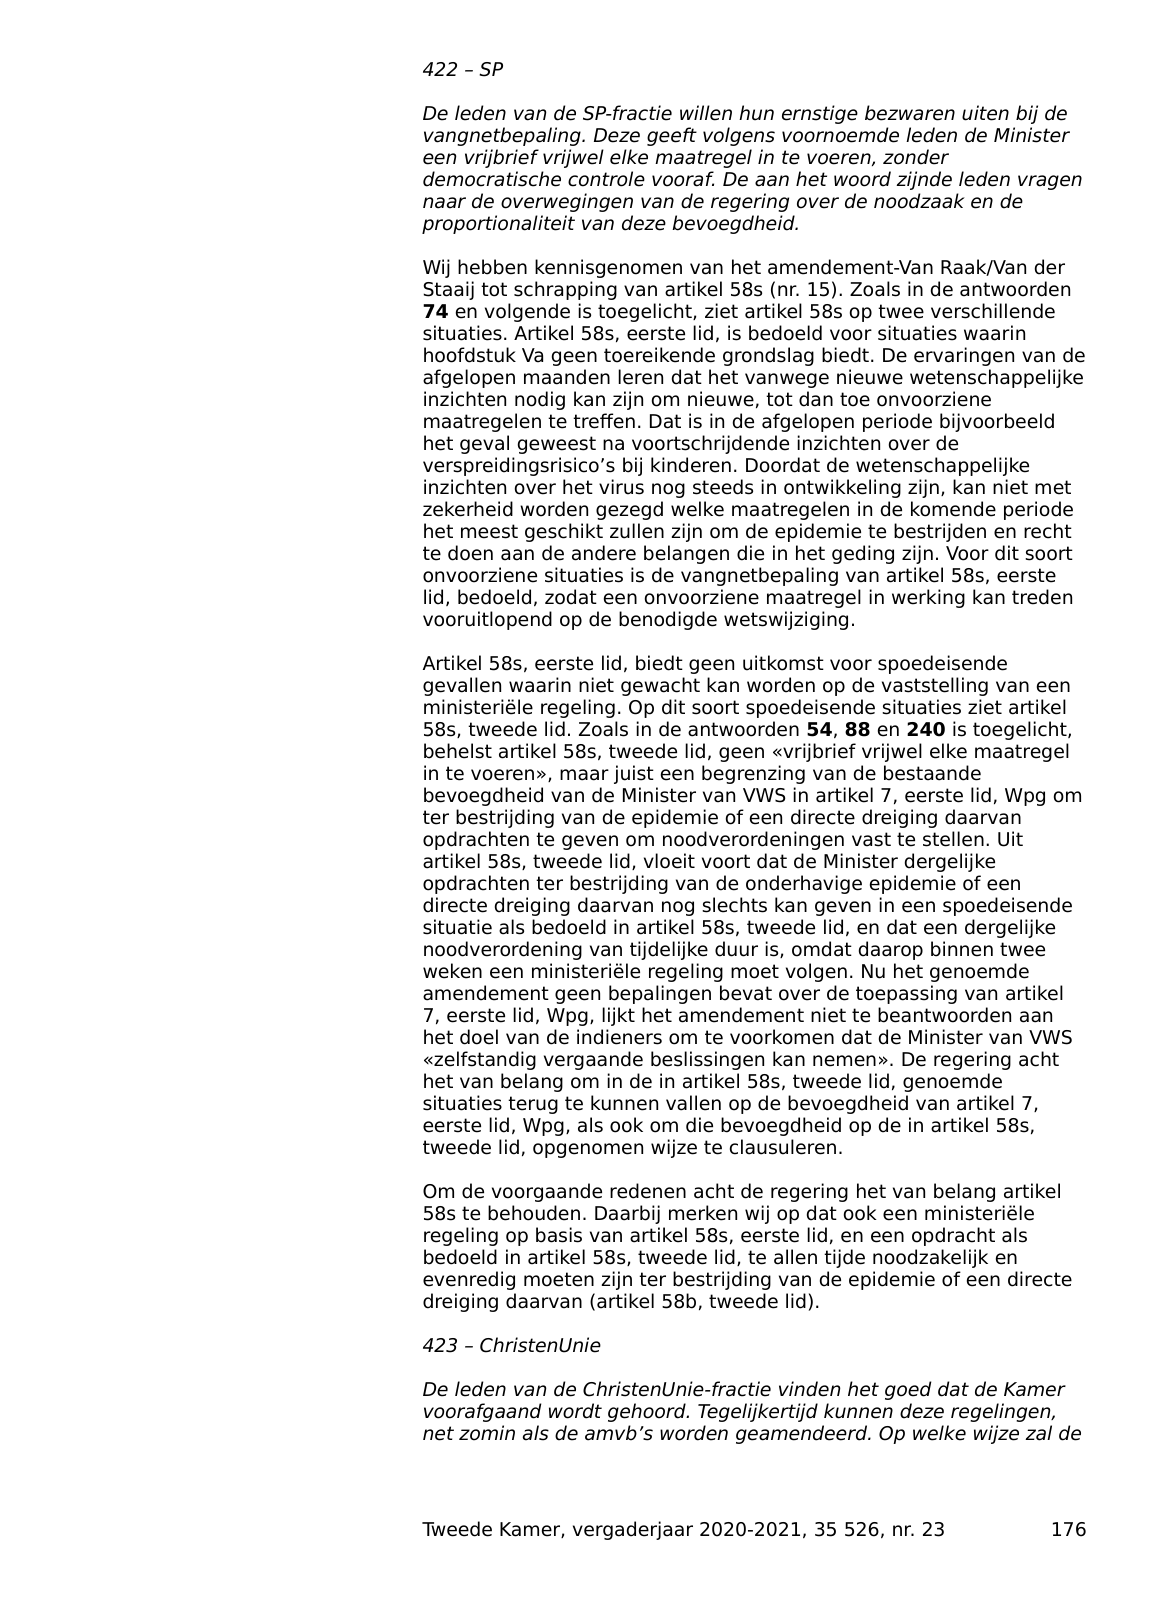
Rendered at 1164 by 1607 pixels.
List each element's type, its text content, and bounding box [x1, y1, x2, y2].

text De leden van de ChristenUnie-fractie vinden het goed dat de Kamer voorafgaand wordt gehoord. Tegelijkertijd kunnen deze regelingen, net zomin als de amvb’s worden geamendeerd. Op welke wijze zal de [422, 1379, 1087, 1445]
subtitle 423 – ChristenUnie [422, 1335, 1087, 1357]
text De leden van de SP-fractie willen hun ernstige bezwaren uiten bij de vangnetbepaling. Deze geeft volgens voornoemde leden de Minister een vrijbrief vrijwel elke maatregel in te voeren, zonder democratische controle vooraf. De aan het woord zijnde leden vragen naar de overwegingen van de regering over de noodzaak en de proportionaliteit van deze bevoegdheid. [422, 103, 1087, 235]
text Wij hebben kennisgenomen van het amendement-Van Raak/Van der Staaij tot schrapping van artikel 58s (nr. 15). Zoals in de antwoorden 74 en volgende is toegelicht, ziet artikel 58s op twee verschillende situaties. Artikel 58s, eerste lid, is bedoeld voor situaties waarin hoofdstuk Va geen toereikende grondslag biedt. De ervaringen van de afgelopen maanden leren dat het vanwege nieuwe wetenschappelijke inzichten nodig kan zijn om nieuwe, tot dan toe onvoorziene maatregelen te treffen. Dat is in de afgelopen periode bijvoorbeeld het geval geweest na voortschrijdende inzichten over de verspreidingsrisico’s bij kinderen. Doordat de wetenschappelijke inzichten over het virus nog steeds in ontwikkeling zijn, kan niet met zekerheid worden gezegd welke maatregelen in de komende periode het meest geschikt zullen zijn om de epidemie te bestrijden en recht te doen aan de andere belangen die in het geding zijn. Voor dit soort onvoorziene situaties is de vangnetbepaling van artikel 58s, eerste lid, bedoeld, zodat een onvoorziene maatregel in werking kan treden vooruitlopend op de benodigde wetswijziging. [422, 257, 1087, 631]
text Artikel 58s, eerste lid, biedt geen uitkomst voor spoedeisende gevallen waarin niet gewacht kan worden op de vaststelling van een ministeriële regeling. Op dit soort spoedeisende situaties ziet artikel 58s, tweede lid. Zoals in de antwoorden 54, 88 en 240 is toegelicht, behelst artikel 58s, tweede lid, geen «vrijbrief vrijwel elke maatregel in te voeren», maar juist een begrenzing van de bestaande bevoegdheid van de Minister van VWS in artikel 7, eerste lid, Wpg om ter bestrijding van de epidemie of een directe dreiging daarvan opdrachten te geven om noodverordeningen vast te stellen. Uit artikel 58s, tweede lid, vloeit voort dat de Minister dergelijke opdrachten ter bestrijding van de onderhavige epidemie of een directe dreiging daarvan nog slechts kan geven in een spoedeisende situatie als bedoeld in artikel 58s, tweede lid, en dat een dergelijke noodverordening van tijdelijke duur is, omdat daarop binnen twee weken een ministeriële regeling moet volgen. Nu het genoemde amendement geen bepalingen bevat over de toepassing van artikel 7, eerste lid, Wpg, lijkt het amendement niet te beantwoorden aan het doel van de indieners om te voorkomen dat de Minister van VWS «zelfstandig vergaande beslissingen kan nemen». De regering acht het van belang om in de in artikel 58s, tweede lid, genoemde situaties terug te kunnen vallen op de bevoegdheid van artikel 7, eerste lid, Wpg, als ook om die bevoegdheid op de in artikel 58s, tweede lid, opgenomen wijze te clausuleren. [422, 653, 1087, 1159]
text Om de voorgaande redenen acht de regering het van belang artikel 58s te behouden. Daarbij merken wij op dat ook een ministeriële regeling op basis van artikel 58s, eerste lid, en een opdracht als bedoeld in artikel 58s, tweede lid, te allen tijde noodzakelijk en evenredig moeten zijn ter bestrijding van de epidemie of een directe dreiging daarvan (artikel 58b, tweede lid). [422, 1181, 1087, 1313]
subtitle 422 – SP [422, 59, 1087, 81]
